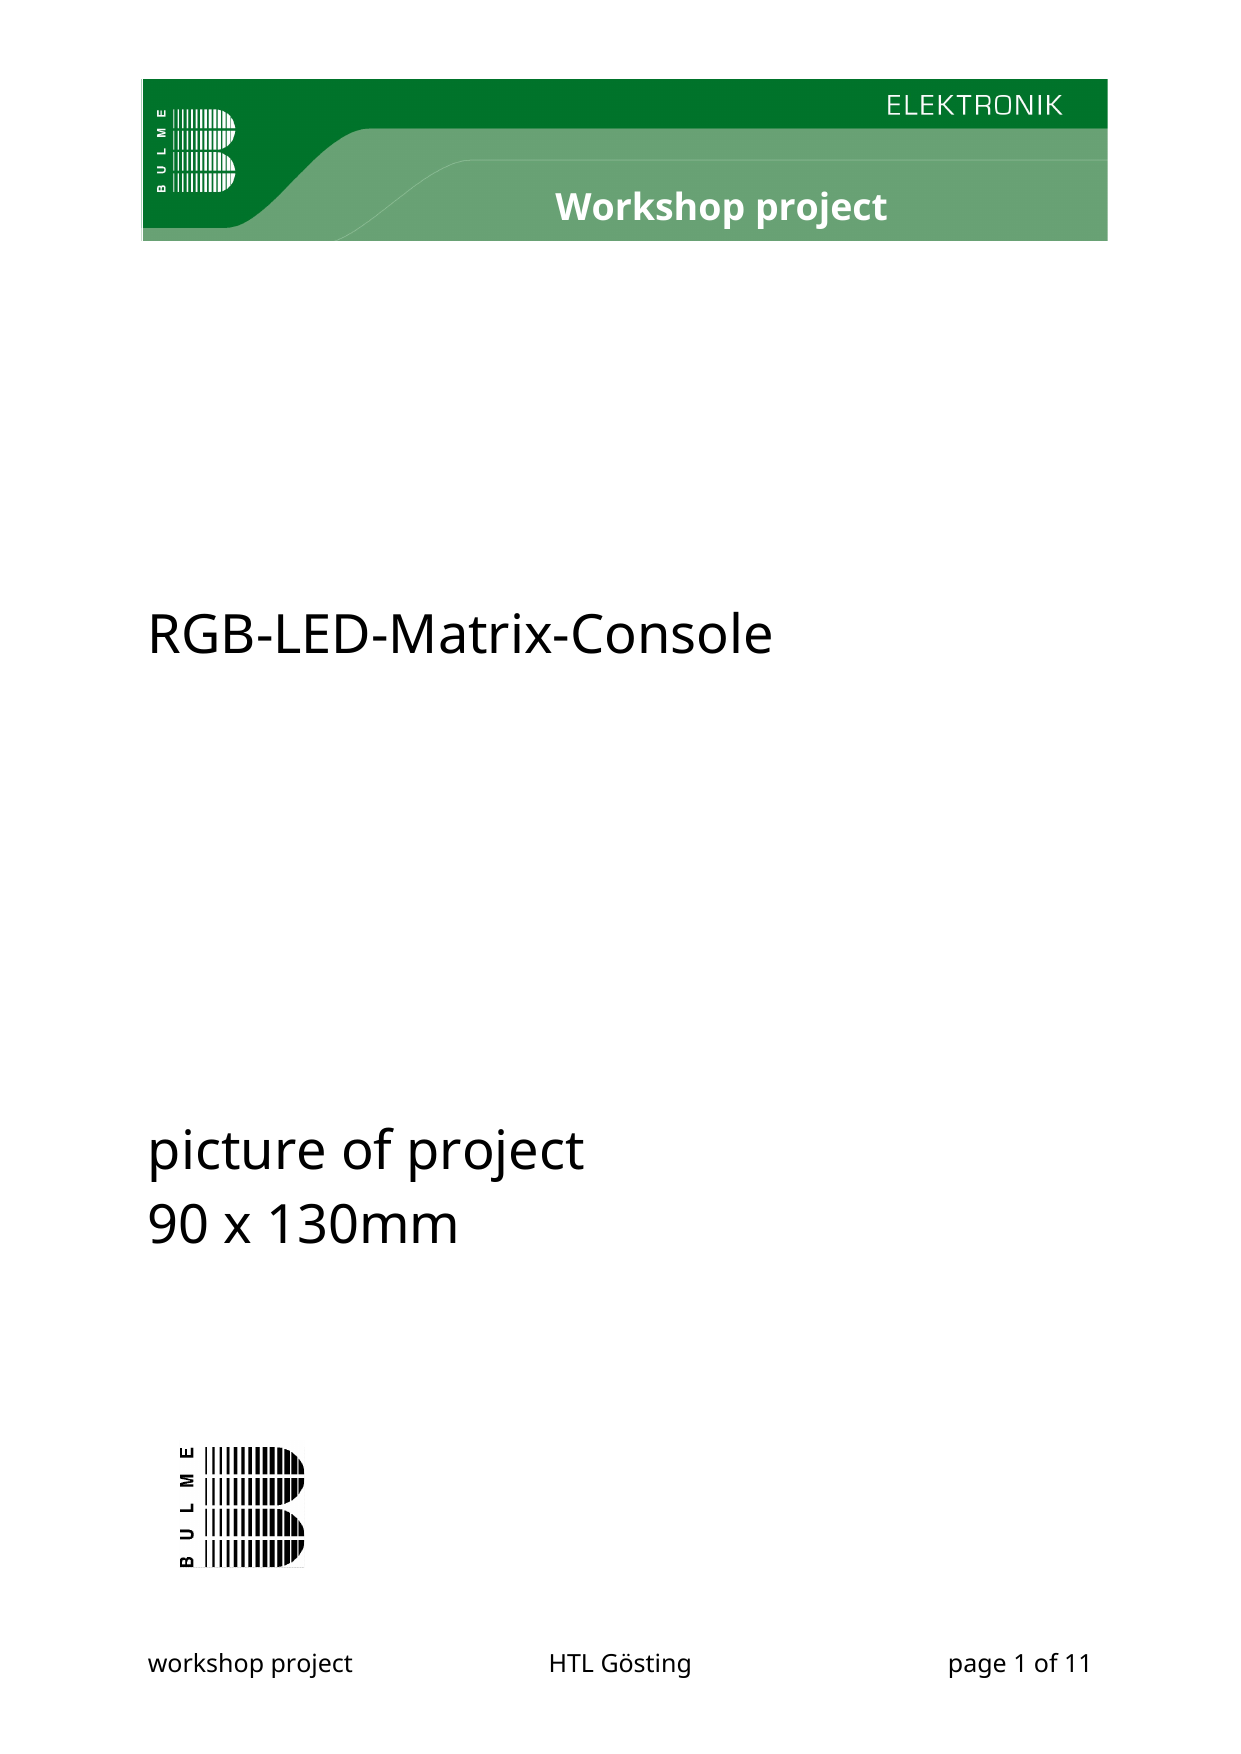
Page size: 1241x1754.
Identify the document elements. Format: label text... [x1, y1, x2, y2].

picture [143, 79, 1108, 241]
text RGB-LED-Matrix-Console [148, 595, 1240, 669]
text Workshop project [555, 180, 966, 228]
text picture of project [148, 1111, 1240, 1185]
picture [179, 1440, 305, 1568]
text 90 x 130mm [148, 1185, 1240, 1259]
